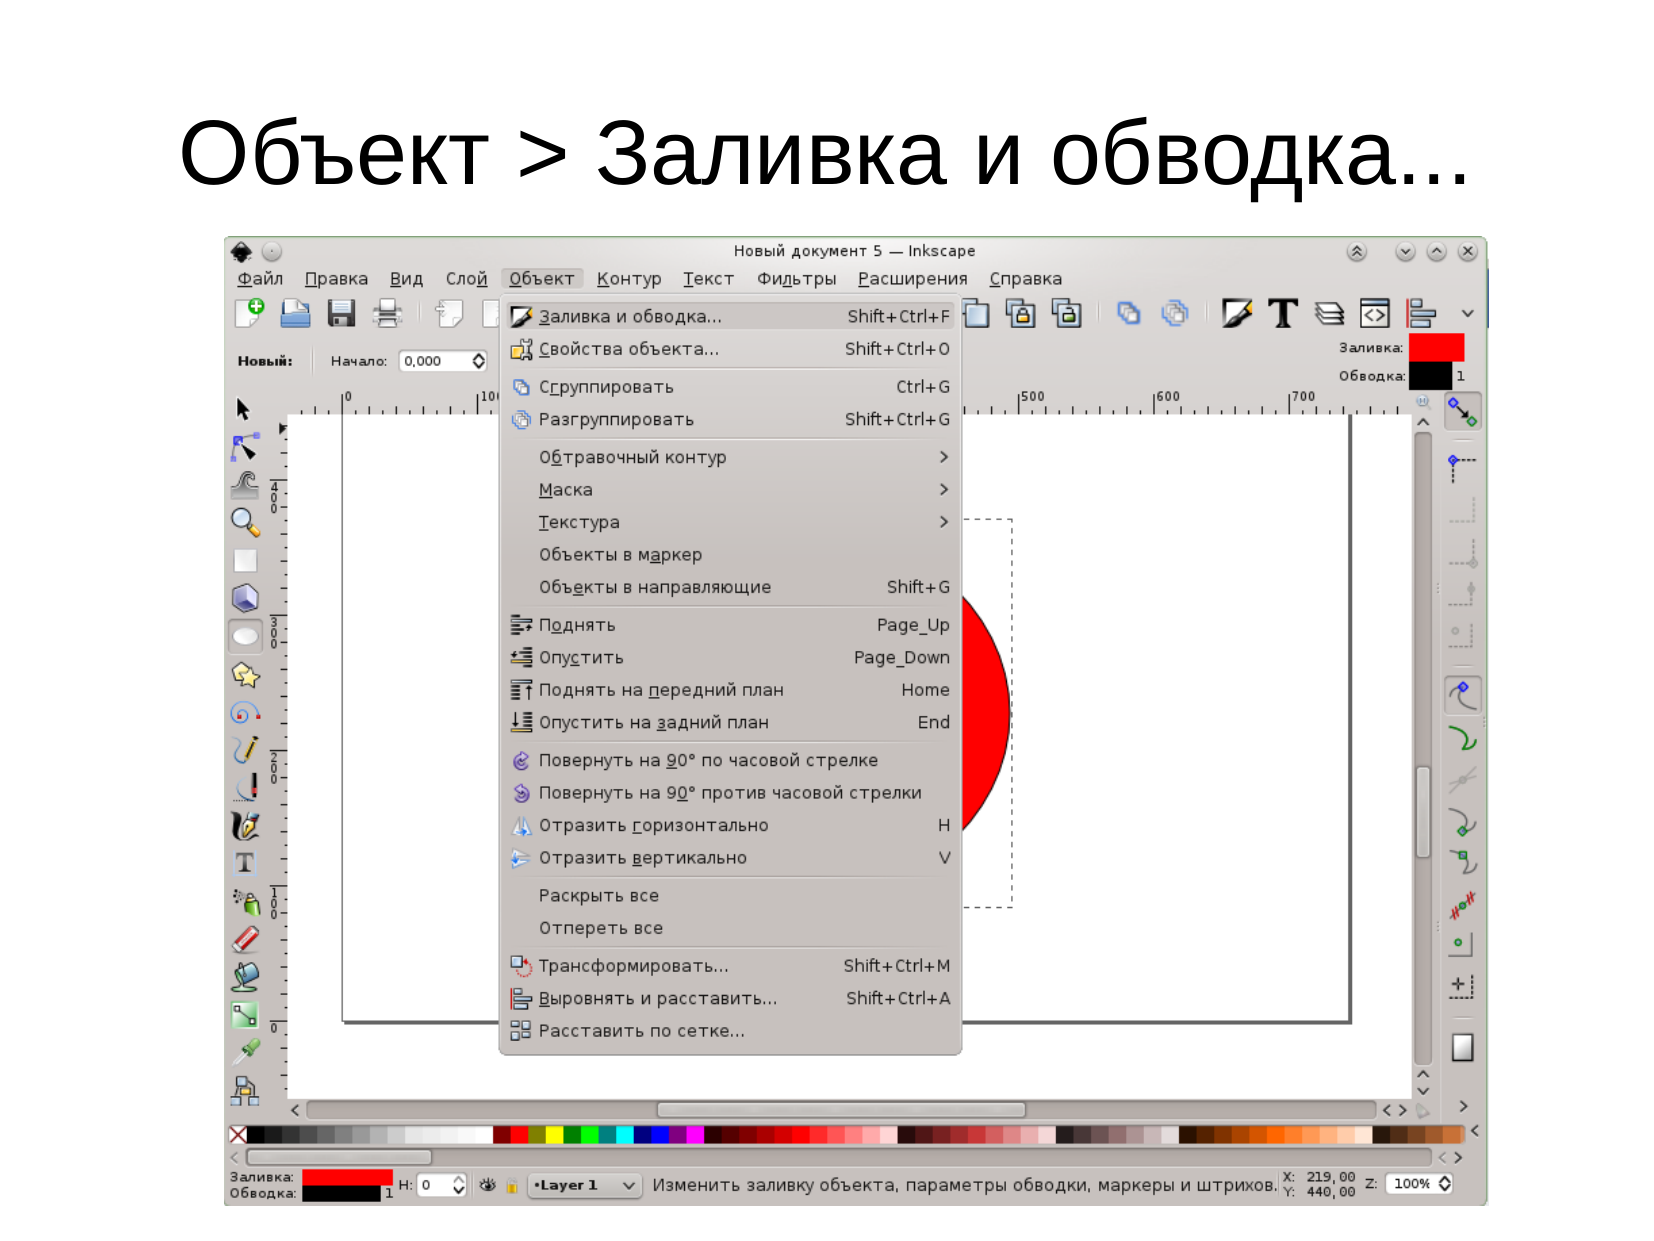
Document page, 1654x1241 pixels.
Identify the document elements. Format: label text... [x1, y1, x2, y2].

picture [224, 236, 1489, 1206]
title Объект > Заливка и обводка... [82, 49, 1571, 257]
